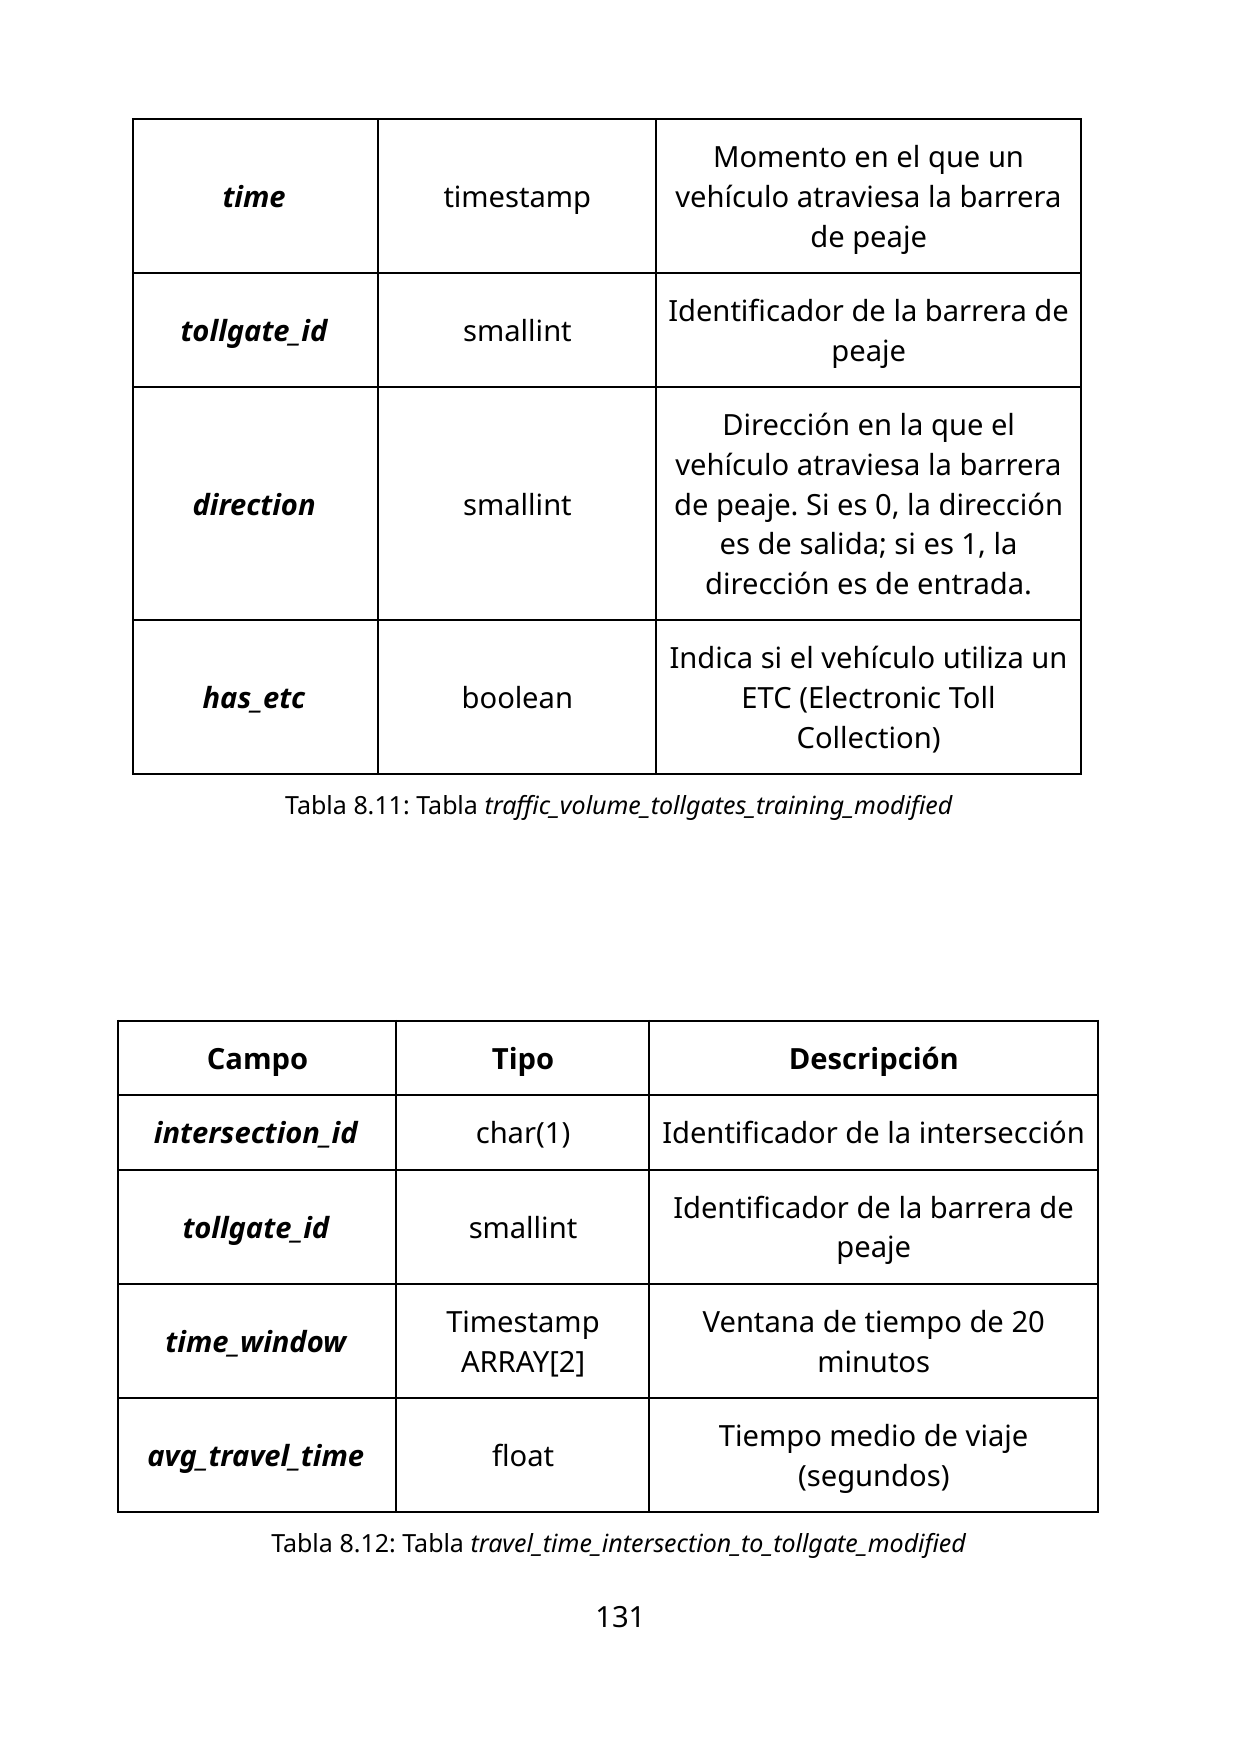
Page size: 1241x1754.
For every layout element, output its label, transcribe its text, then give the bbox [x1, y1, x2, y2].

table_cell time [134, 120, 377, 272]
table_cell timestamp [379, 120, 655, 272]
text Tabla 8.11: Tabla traffic_volume_tollgates_training_modified [118, 788, 1122, 822]
table_cell tollgate_id [119, 1171, 395, 1283]
table_cell Momento en el que un vehículo atraviesa la barrera de peaje [657, 120, 1080, 272]
table_cell Identificador de la intersección [650, 1096, 1097, 1169]
table_cell Timestamp ARRAY[2] [397, 1285, 648, 1397]
table_cell smallint [379, 388, 655, 619]
text Tabla 8.12: Tabla travel_time_intersection_to_tollgate_modified [118, 1526, 1122, 1560]
table_cell smallint [397, 1171, 648, 1283]
table_cell Ventana de tiempo de 20 minutos [650, 1285, 1097, 1397]
table_cell time_window [119, 1285, 395, 1397]
table_cell has_etc [134, 621, 377, 773]
table_cell boolean [379, 621, 655, 773]
table_cell intersection_id [119, 1096, 395, 1169]
table_cell Indica si el vehículo utiliza un ETC (Electronic Toll Collection) [657, 621, 1080, 773]
table_cell tollgate_id [134, 274, 377, 386]
table_header Descripción [650, 1022, 1097, 1094]
table_header Campo [119, 1022, 395, 1094]
table_cell Identificador de la barrera de peaje [657, 274, 1080, 386]
table_cell Tiempo medio de viaje (segundos) [650, 1399, 1097, 1511]
table_cell avg_travel_time [119, 1399, 395, 1511]
table_cell smallint [379, 274, 655, 386]
table_cell direction [134, 388, 377, 619]
table_cell char(1) [397, 1096, 648, 1169]
table_cell Identificador de la barrera de peaje [650, 1171, 1097, 1283]
table_cell Dirección en la que el vehículo atraviesa la barrera de peaje. Si es 0, la dirección es de salida; si es 1, la dirección es de entrada. [657, 388, 1080, 619]
table_cell float [397, 1399, 648, 1511]
table_header Tipo [397, 1022, 648, 1094]
